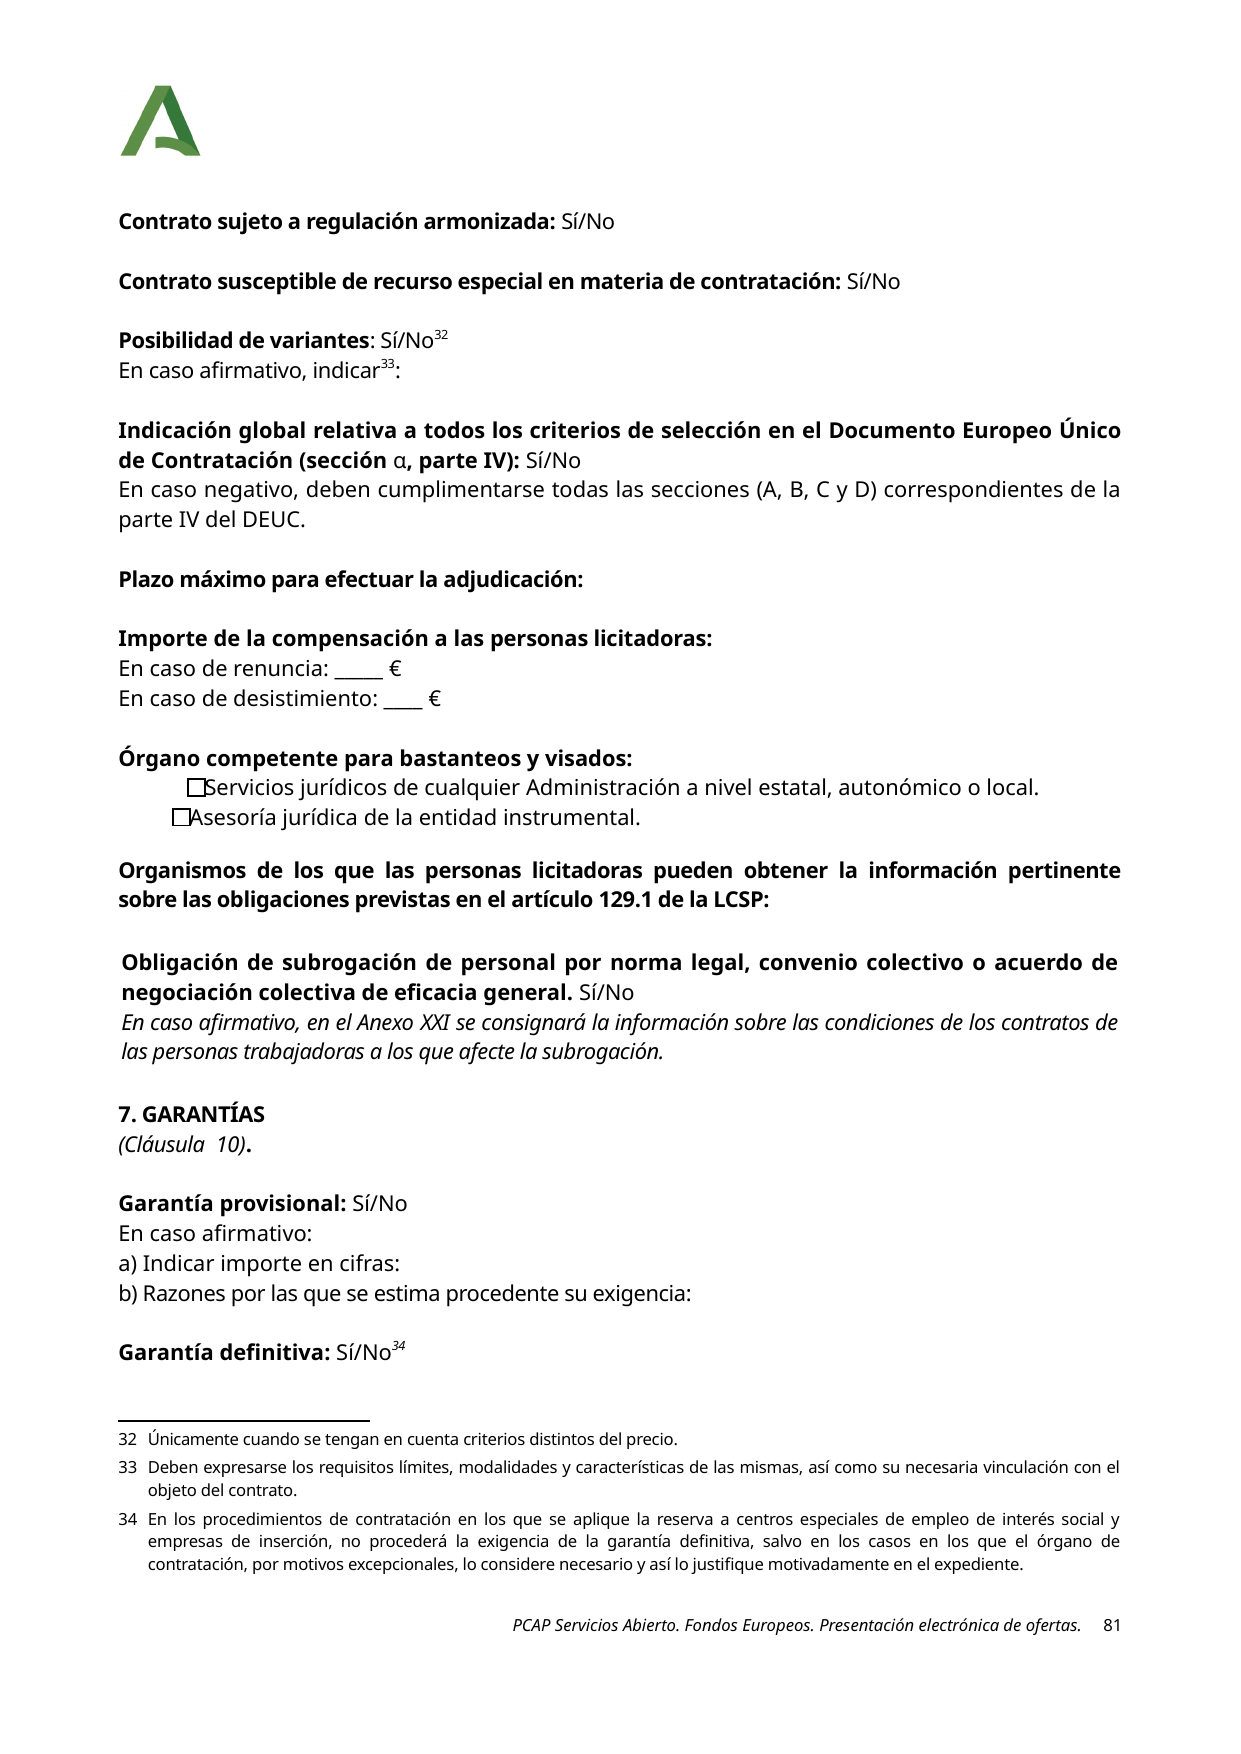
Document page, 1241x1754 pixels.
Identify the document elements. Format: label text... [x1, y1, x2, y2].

text Deben expresarse los requisitos límites, modalidades y características de las mismas, así como su necesaria vinculación con el objeto del contrato. [118, 1456, 1122, 1501]
picture [116, 81, 205, 160]
text Posibilidad de variantes: Sí/No [118, 326, 1122, 355]
text Servicios jurídicos de cualquier Administración a nivel estatal, autonómico o local. [118, 772, 1122, 802]
text Garantía provisional: Sí/No [118, 1188, 1122, 1218]
text Contrato susceptible de recurso especial en materia de contratación: Sí/No [118, 266, 1122, 296]
text Órgano competente para bastanteos y visados: [118, 743, 1122, 772]
text Indicación global relativa a todos los criterios de selección en el Documento Europeo Único de Contratación (sección α, parte IV): Sí/No [118, 415, 1122, 474]
text En caso de renuncia: _____ € [118, 653, 1122, 683]
text Plazo máximo para efectuar la adjudicación: [118, 564, 1122, 594]
text Contrato sujeto a regulación armonizada: Sí/No [118, 206, 1122, 236]
text a) Indicar importe en cifras: [118, 1248, 1122, 1278]
text Únicamente cuando se tengan en cuenta criterios distintos del precio. [118, 1427, 1122, 1450]
text Importe de la compensación a las personas licitadoras: [118, 623, 1122, 653]
text En caso negativo, deben cumplimentarse todas las secciones (A, B, C y D) correspondientes de la parte IV del DEUC. [118, 474, 1122, 534]
text En caso de desistimiento: ____ € [118, 683, 1122, 713]
text 7. GARANTÍAS [118, 1099, 1122, 1129]
text (Cláusula 10). [118, 1129, 1122, 1158]
text Obligación de subrogación de personal por norma legal, convenio colectivo o acuerdo de negociación colectiva de eficacia general. Sí/No [118, 944, 1122, 1007]
text Garantía definitiva: Sí/No [118, 1337, 1122, 1367]
text En caso afirmativo, en el Anexo XXI se consignará la información sobre las condiciones de los contratos de las personas trabajadoras a los que afecte la subrogación. [118, 1007, 1122, 1066]
text Organismos de los que las personas licitadoras pueden obtener la información pertinente sobre las obligaciones previstas en el artículo 129.1 de la LCSP: [118, 855, 1122, 914]
text En caso afirmativo: [118, 1218, 1122, 1248]
text Asesoría jurídica de la entidad instrumental. [171, 802, 1122, 832]
text En los procedimientos de contratación en los que se aplique la reserva a centros especiales de empleo de interés social y empresas de inserción, no procederá la exigencia de la garantía definitiva, salvo en los casos en los que el órgano de contratación, por motivos excepcionales, lo considere necesario y así lo justifique motivadamente en el expediente. [118, 1507, 1122, 1575]
text b) Razones por las que se estima procedente su exigencia: [118, 1278, 1122, 1307]
text En caso afirmativo, indicar: [118, 355, 1122, 385]
